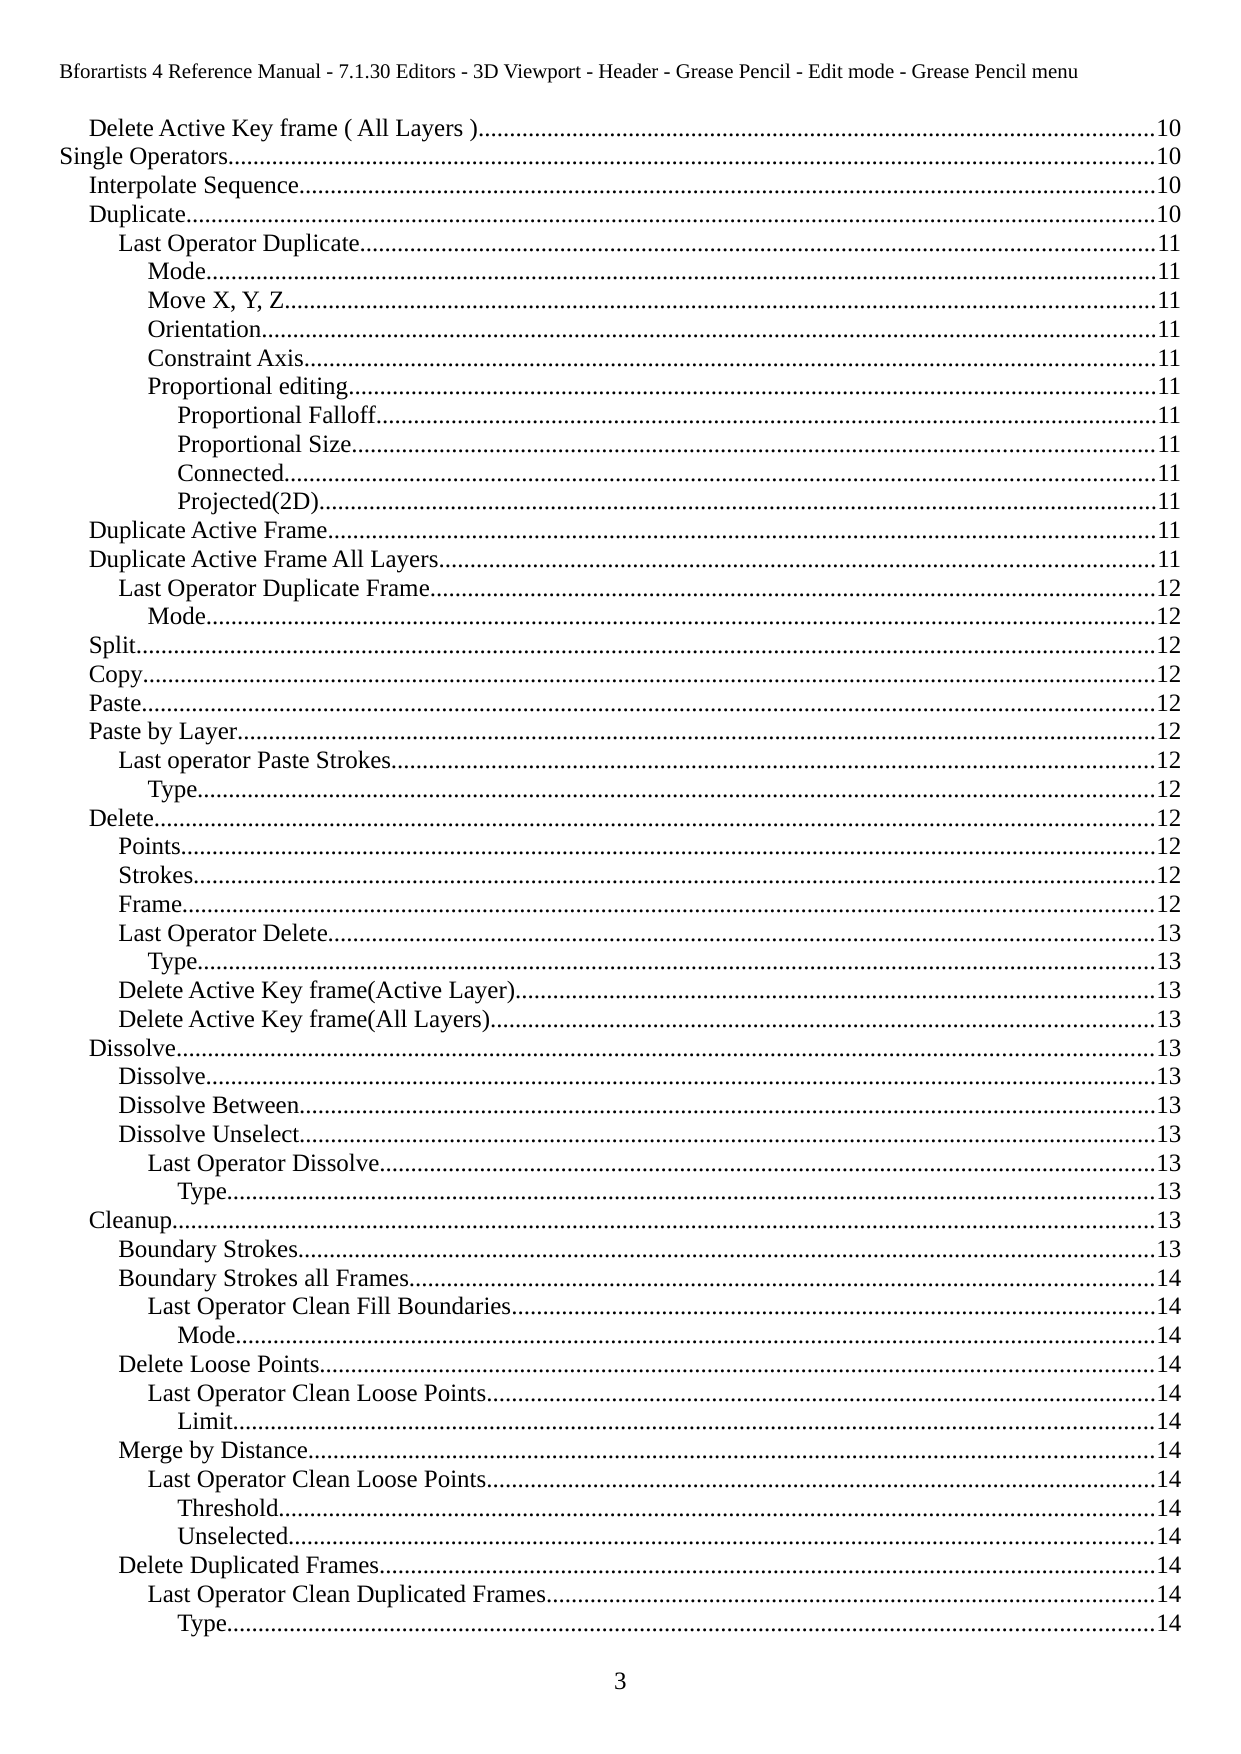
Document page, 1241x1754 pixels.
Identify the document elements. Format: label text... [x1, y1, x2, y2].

text Frame 12 [118, 889, 1181, 918]
text Last Operator Clean Duplicated Frames 14 [147, 1579, 1181, 1608]
text Duplicate 10 [88, 199, 1181, 228]
text Merge by Distance 14 [118, 1435, 1181, 1464]
text Threshold 14 [177, 1493, 1181, 1521]
text Dissolve 13 [118, 1061, 1181, 1090]
text Delete Active Key frame ( All Layers ) 10 [88, 113, 1181, 141]
text Dissolve Unselect 13 [118, 1119, 1181, 1148]
text Split 12 [88, 630, 1181, 659]
text Last Operator Duplicate 11 [118, 228, 1181, 256]
text Proportional Size 11 [177, 429, 1181, 458]
text Last Operator Clean Loose Points 14 [147, 1378, 1181, 1406]
text Copy 12 [88, 659, 1181, 688]
text Last Operator Clean Fill Boundaries 14 [147, 1291, 1181, 1320]
text Projected(2D) 11 [177, 486, 1181, 515]
text Last Operator Dissolve 13 [147, 1148, 1181, 1176]
text Points 12 [118, 831, 1181, 860]
text Boundary Strokes 13 [118, 1234, 1181, 1263]
text Interpolate Sequence 10 [88, 170, 1181, 199]
text Last Operator Clean Loose Points 14 [147, 1464, 1181, 1493]
text Type 12 [147, 774, 1181, 803]
text Last Operator Duplicate Frame 12 [118, 573, 1181, 601]
text Orientation 11 [147, 314, 1181, 343]
text Duplicate Active Frame All Layers 11 [88, 544, 1181, 573]
text Type 13 [147, 946, 1181, 975]
text Delete Active Key frame(All Layers) 13 [118, 1004, 1181, 1033]
text Connected 11 [177, 458, 1181, 486]
text Last Operator Delete 13 [118, 918, 1181, 946]
text Constraint Axis 11 [147, 343, 1181, 371]
text Duplicate Active Frame 11 [88, 515, 1181, 544]
text Mode 12 [147, 601, 1181, 630]
text Cleanup 13 [88, 1205, 1181, 1234]
text Mode 14 [177, 1320, 1181, 1349]
text Type 13 [177, 1176, 1181, 1205]
text Paste by Layer 12 [88, 716, 1181, 745]
text Mode 11 [147, 256, 1181, 285]
text Paste 12 [88, 688, 1181, 716]
text Unselected 14 [177, 1521, 1181, 1550]
text Delete Duplicated Frames 14 [118, 1550, 1181, 1579]
text Limit 14 [177, 1406, 1181, 1435]
text Boundary Strokes all Frames 14 [118, 1263, 1181, 1291]
text Delete 12 [88, 803, 1181, 831]
text Strokes 12 [118, 860, 1181, 889]
text Last operator Paste Strokes 12 [118, 745, 1181, 774]
text Proportional Falloff 11 [177, 400, 1181, 429]
text Delete Loose Points 14 [118, 1349, 1181, 1378]
text Type 14 [177, 1608, 1181, 1636]
text Single Operators 10 [59, 141, 1181, 170]
text Move X, Y, Z 11 [147, 285, 1181, 314]
text Delete Active Key frame(Active Layer) 13 [118, 975, 1181, 1004]
text Proportional editing 11 [147, 371, 1181, 400]
text Dissolve Between 13 [118, 1090, 1181, 1119]
text Dissolve 13 [88, 1033, 1181, 1061]
